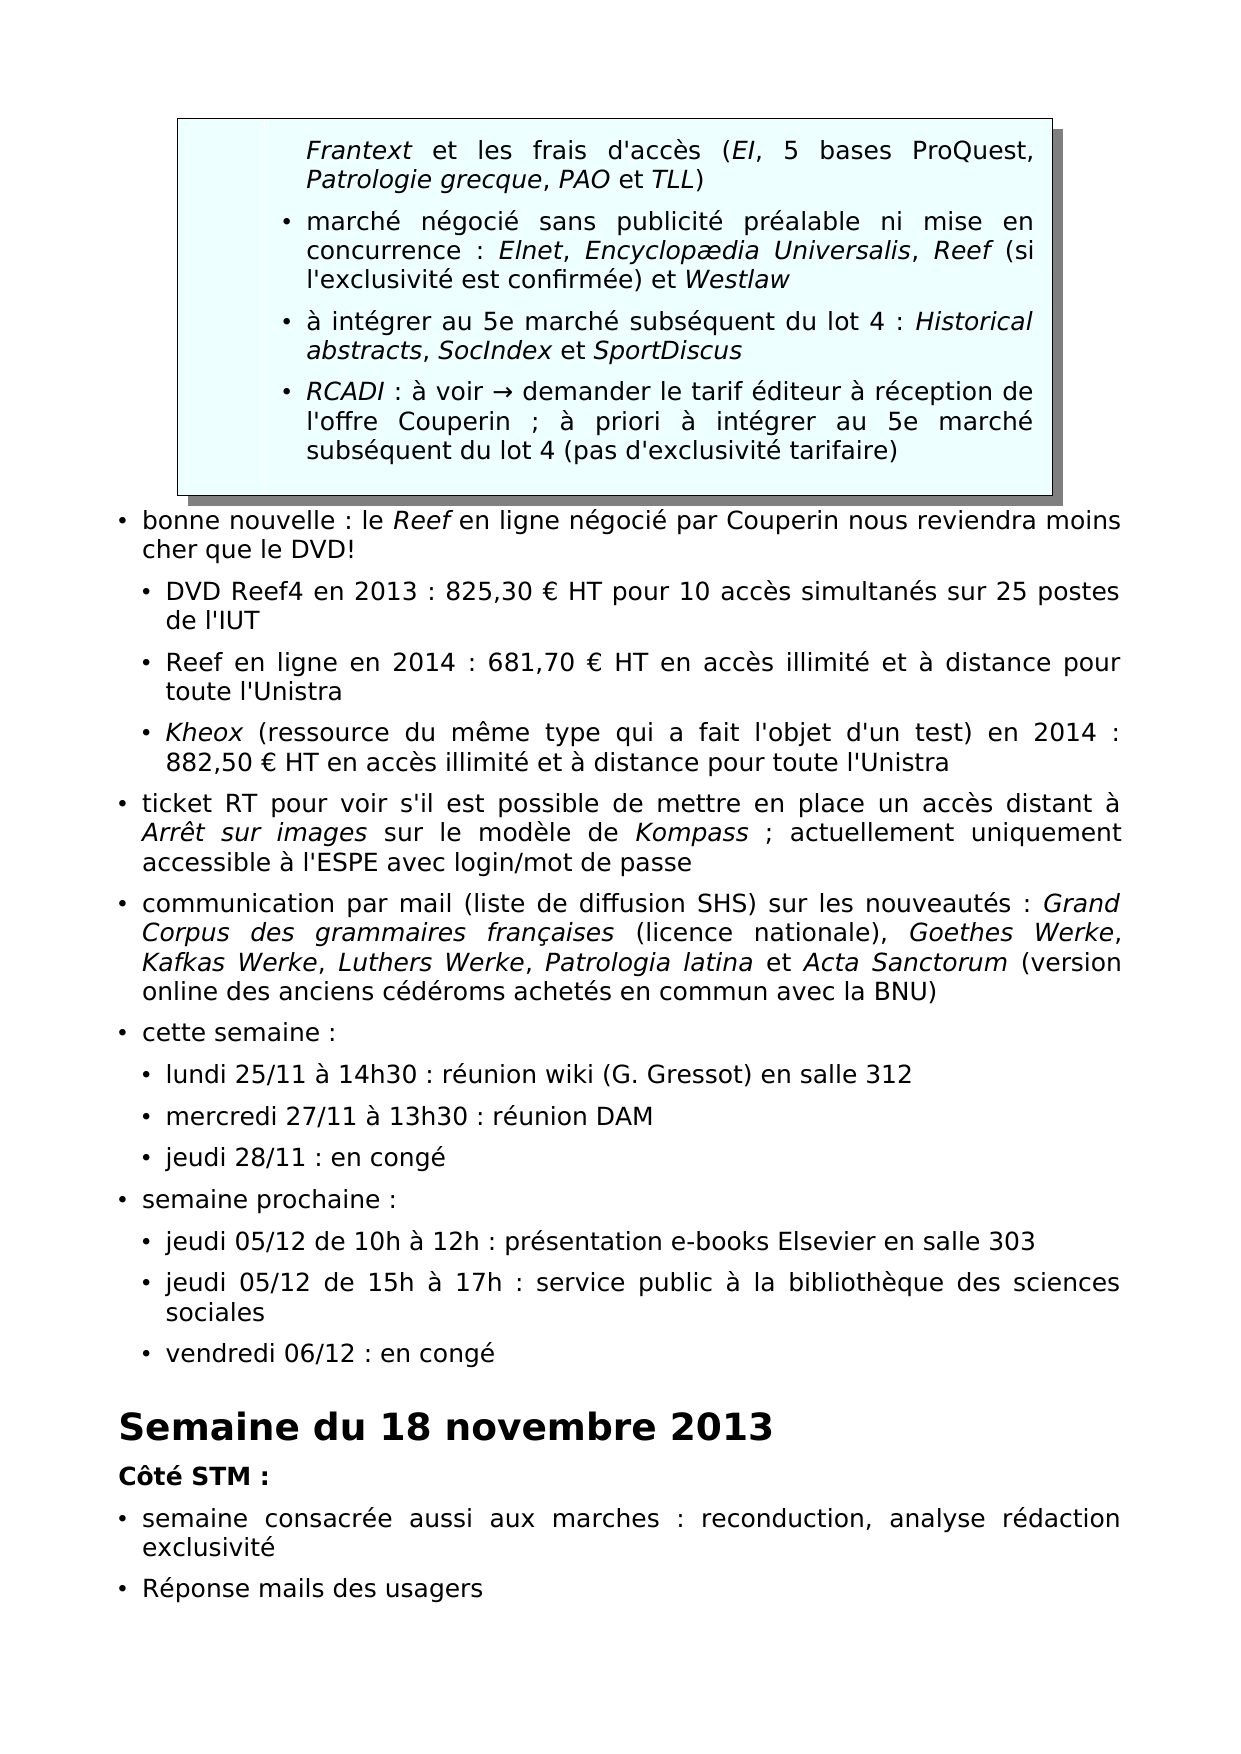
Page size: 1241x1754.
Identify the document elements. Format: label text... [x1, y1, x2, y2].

list jeudi 05/12 de 15h à 17h : service public à la bibliothèque des sciences sociales [142, 1268, 1122, 1327]
list mercredi 27/11 à 13h30 : réunion DAM [142, 1102, 1122, 1131]
subtitle Semaine du 18 novembre 2013 [118, 1406, 1122, 1450]
list Réponse mails des usagers [118, 1575, 1122, 1604]
list semaine consacrée aussi aux marches : reconduction, analyse rédaction exclusivité [118, 1504, 1122, 1562]
text Côté STM : [118, 1462, 1122, 1491]
list communication par mail (liste de diffusion SHS) sur les nouveautés : Grand Corpus des grammaires françaises (licence nationale), Goethes Werke, Kafkas Werke, Luthers Werke, Patrologia latina et Acta Sanctorum (version online des anciens cédéroms achetés en commun avec la BNU) [118, 889, 1122, 1006]
list jeudi 28/11 : en congé [142, 1143, 1122, 1173]
list bonne nouvelle : le Reef en ligne négocié par Couperin nous reviendra moins cher que le DVD! [118, 506, 1122, 564]
list lundi 25/11 à 14h30 : réunion wiki (G. Gressot) en salle 312 [142, 1060, 1122, 1089]
list vendredi 06/12 : en congé [142, 1339, 1122, 1368]
list Kheox (ressource du même type qui a fait l'objet d'un test) en 2014 : 882,50 € HT en accès illimité et à distance pour toute l'Unistra [142, 718, 1122, 777]
list cette semaine : [118, 1018, 1122, 1048]
list jeudi 05/12 de 10h à 12h : présentation e-books Elsevier en salle 303 [142, 1227, 1122, 1256]
table_header [178, 119, 264, 495]
list DVD Reef4 en 2013 : 825,30 € HT pour 10 accès simultanés sur 25 postes de l'IUT [142, 577, 1122, 635]
list Reef en ligne en 2014 : 681,70 € HT en accès illimité et à distance pour toute l'Unistra [142, 648, 1122, 706]
list ticket RT pour voir s'il est possible de mettre en place un accès distant à Arrêt sur images sur le modèle de Kompass ; actuellement uniquement accessible à l'ESPE avec login/mot de passe [118, 789, 1122, 877]
table_header Frantext et les frais d'accès (EI, 5 bases ProQuest, Patrologie grecque, PAO et TLL) marché négocié sans publicité préalable ni mise en concurrence : Elnet, Encyclopædia Universalis, Reef (si l'exclusivité est confirmée) et Westlaw à intégrer au 5e marché subséquent du lot 4 : Historical abstracts, SocIndex et SportDiscus RCADI : à voir → demander le tarif éditeur à réception de l'offre Couperin ; à priori à intégrer au 5e marché subséquent du lot 4 (pas d'exclusivité tarifaire) [265, 119, 1052, 495]
list semaine prochaine : [118, 1185, 1122, 1214]
